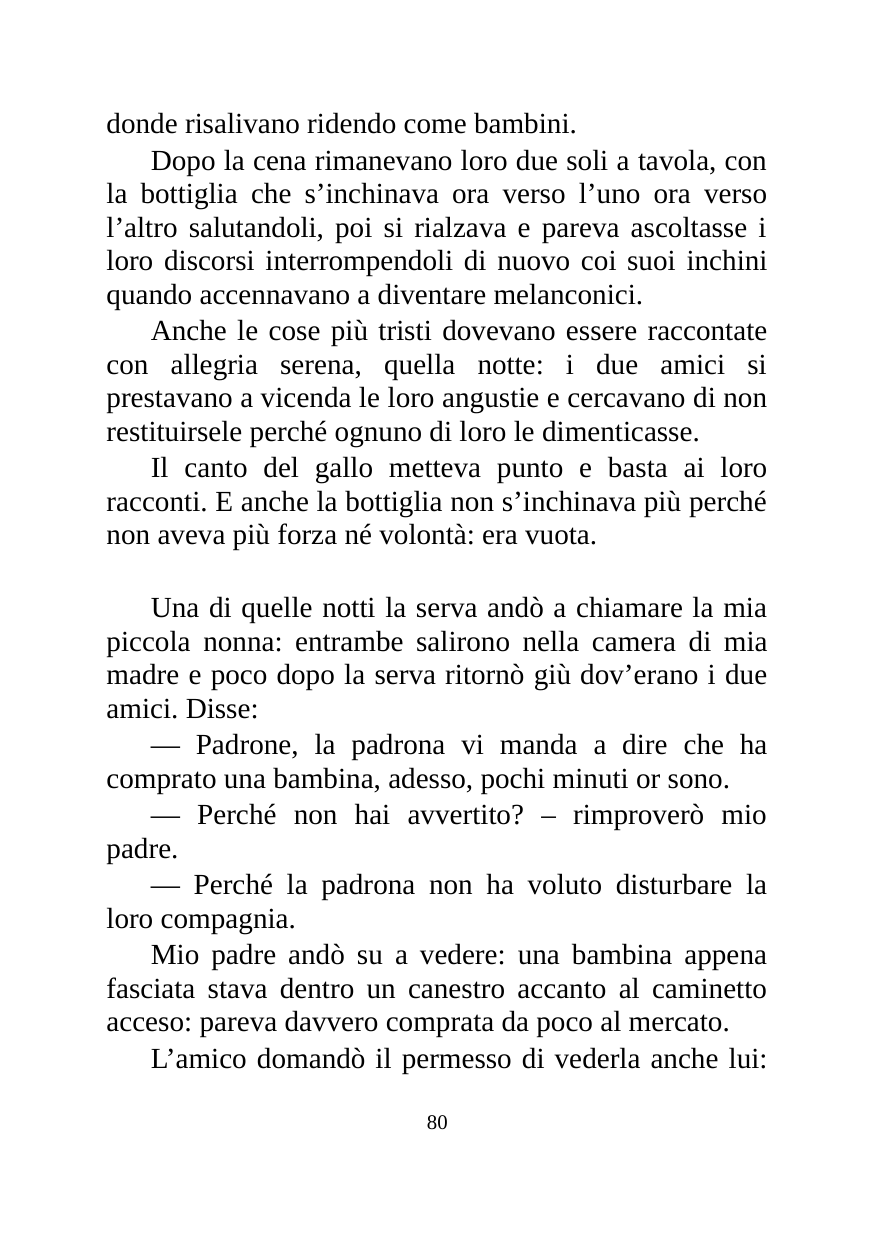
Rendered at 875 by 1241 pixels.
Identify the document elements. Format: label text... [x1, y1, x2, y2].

text — Perché la padrona non ha voluto disturbare la loro compagnia. [106, 867, 768, 934]
text donde risalivano ridendo come bambini. [106, 106, 768, 140]
text Una di quelle notti la serva andò a chiamare la mia piccola nonna: entrambe salirono nella camera di mia madre e poco dopo la serva ritornò giù dov’erano i due amici. Disse: [106, 590, 768, 724]
text — Perché non hai avvertito? – rimproverò mio padre. [106, 797, 768, 864]
text L’amico domandò il permesso di vederla anche lui: [106, 1041, 768, 1074]
text Mio padre andò su a vedere: una bambina appena fasciata stava dentro un canestro accanto al caminetto acceso: pareva davvero comprata da poco al mercato. [106, 937, 768, 1038]
text Anche le cose più tristi dovevano essere raccontate con allegria serena, quella notte: i due amici si prestavano a vicenda le loro angustie e cercavano di non restituirsele perché ognuno di loro le dimenticasse. [106, 313, 768, 447]
text Il canto del gallo metteva punto e basta ai loro racconti. E anche la bottiglia non s’inchinava più perché non aveva più forza né volontà: era vuota. [106, 450, 768, 551]
text Dopo la cena rimanevano loro due soli a tavola, con la bottiglia che s’inchinava ora verso l’uno ora verso l’altro salutandoli, poi si rialzava e pareva ascoltasse i loro discorsi interrompendoli di nuovo coi suoi inchini quando accennavano a diventare melanconici. [106, 143, 768, 310]
text — Padrone, la padrona vi manda a dire che ha comprato una bambina, adesso, pochi minuti or sono. [106, 727, 768, 794]
